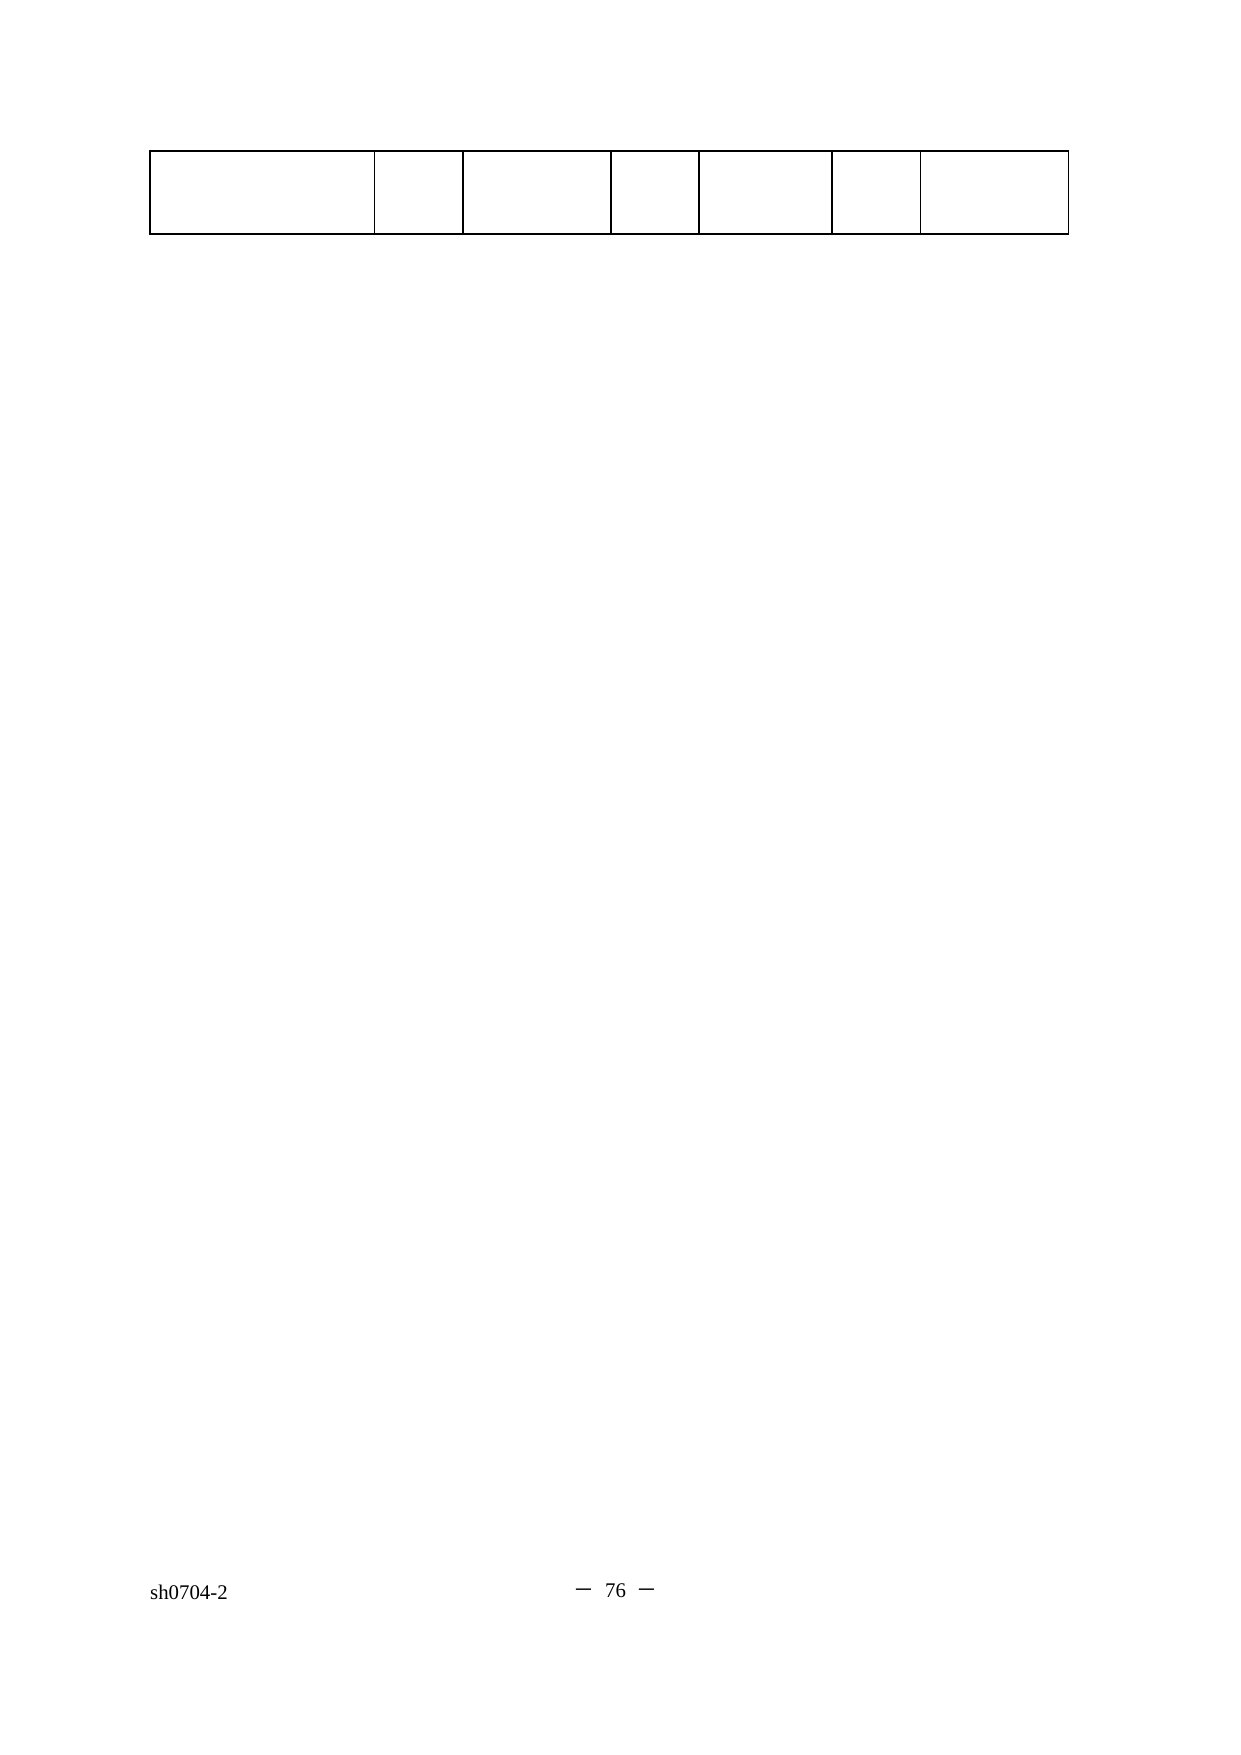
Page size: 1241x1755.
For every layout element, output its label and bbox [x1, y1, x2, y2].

table_cell [464, 152, 610, 233]
table_cell [612, 152, 698, 233]
table_cell [151, 152, 374, 233]
table_cell [700, 152, 831, 233]
table_cell [833, 152, 920, 233]
table_cell [375, 152, 462, 233]
table_cell [921, 152, 1068, 233]
